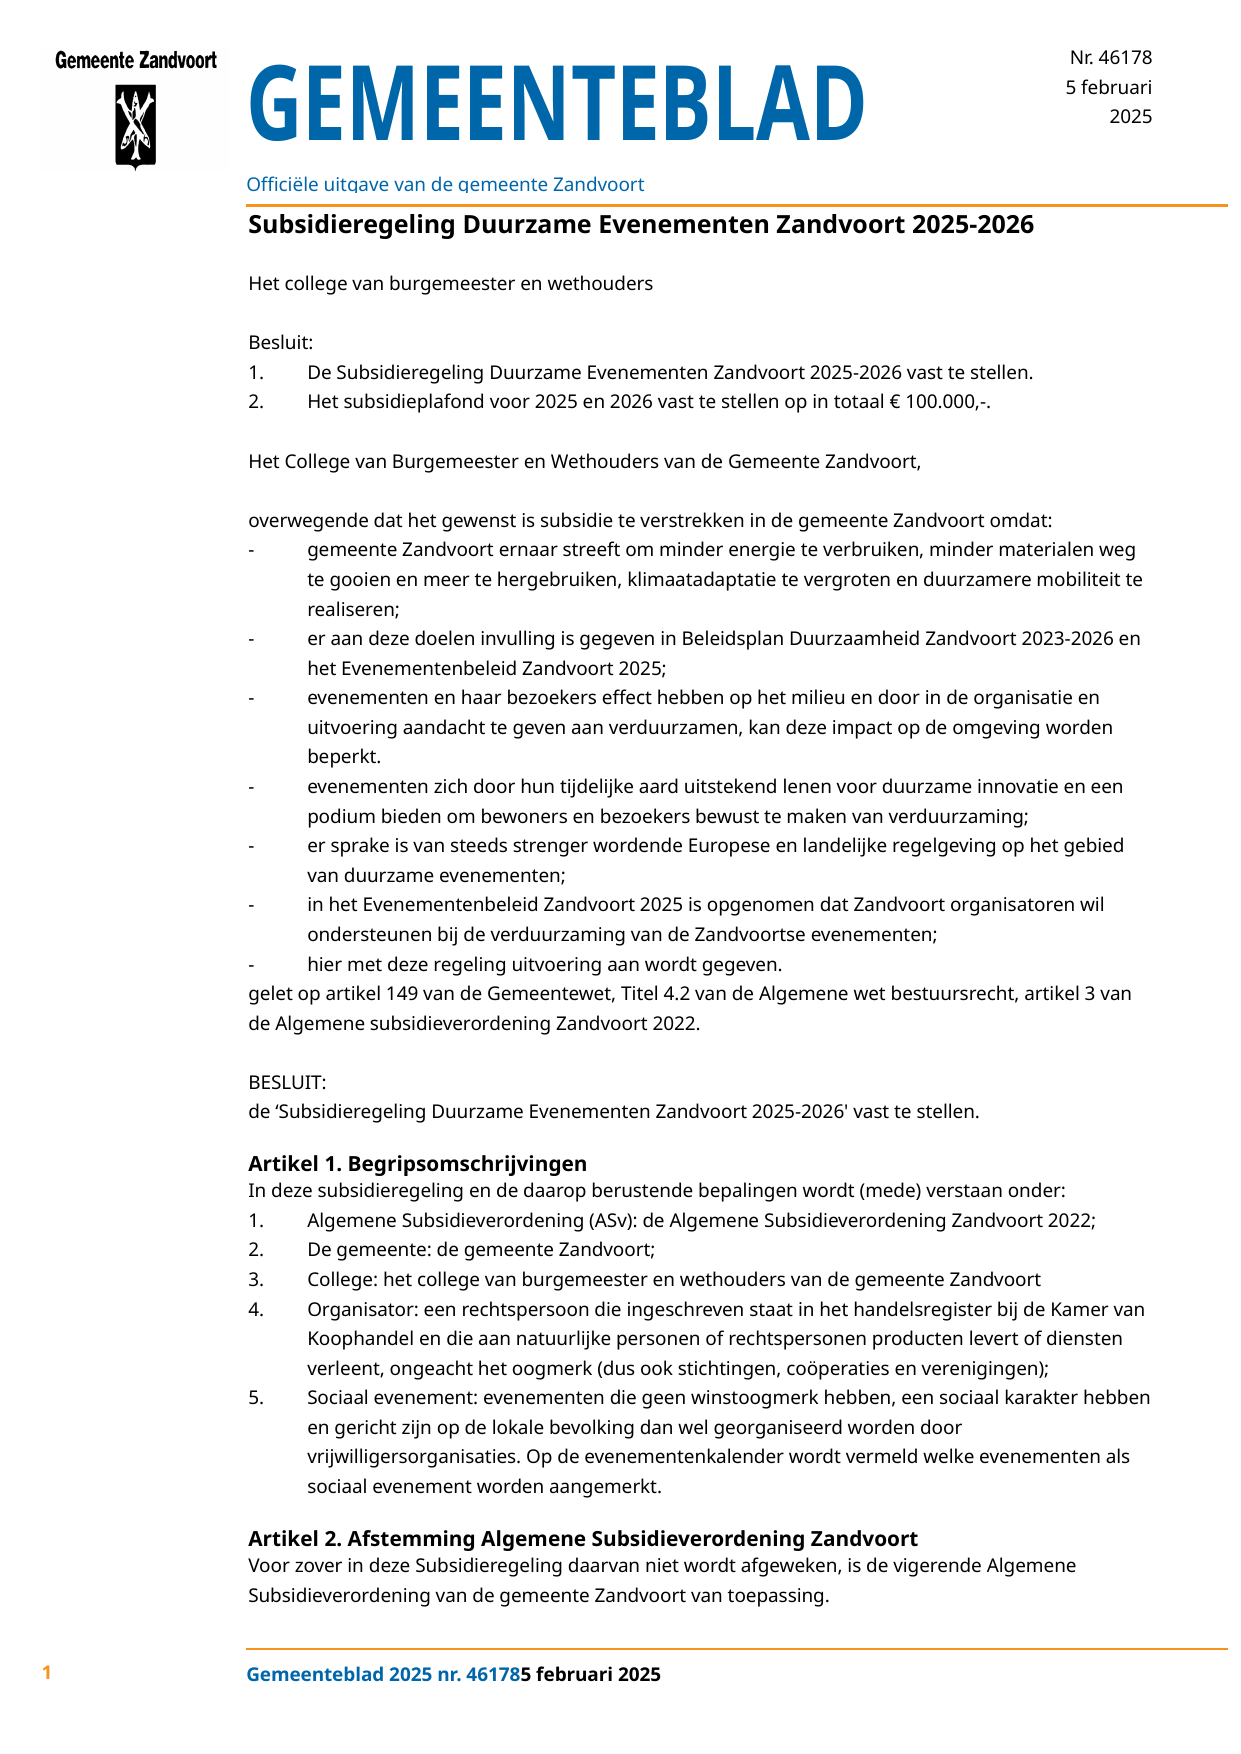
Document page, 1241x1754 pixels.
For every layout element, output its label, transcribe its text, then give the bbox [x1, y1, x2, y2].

text de ‘Subsidieregeling Duurzame Evenementen Zandvoort 2025-2026' vast te stellen. [248, 1099, 1152, 1124]
list er aan deze doelen invulling is gegeven in Beleidsplan Duurzaamheid Zandvoort 2023-2026 en het Evenementenbeleid Zandvoort 2025; [248, 625, 1152, 681]
text Artikel 1. Begripsomschrijvingen [248, 1149, 1152, 1177]
list Het subsidieplafond voor 2025 en 2026 vast te stellen op in totaal € 100.000,-. [248, 389, 1152, 414]
list evenementen en haar bezoekers effect hebben op het milieu en door in de organisatie en uitvoering aandacht te geven aan verduurzamen, kan deze impact op de omgeving worden beperkt. [248, 684, 1152, 769]
list er sprake is van steeds strenger wordende Europese en landelijke regelgeving op het gebied van duurzame evenementen; [248, 832, 1152, 888]
picture [41, 47, 231, 172]
list Organisator: een rechtspersoon die ingeschreven staat in het handelsregister bij de Kamer van Koophandel en die aan natuurlijke personen of rechtspersonen producten levert of diensten verleent, ongeacht het oogmerk (dus ook stichtingen, coöperaties en verenigingen); [248, 1296, 1152, 1381]
text Artikel 2. Afstemming Algemene Subsidieverordening Zandvoort [248, 1524, 1152, 1552]
list in het Evenementenbeleid Zandvoort 2025 is opgenomen dat Zandvoort organisatoren wil ondersteunen bij de verduurzaming van de Zandvoortse evenementen; [248, 892, 1152, 947]
list evenementen zich door hun tijdelijke aard uitstekend lenen voor duurzame innovatie en een podium bieden om bewoners en bezoekers bewust te maken van verduurzaming; [248, 773, 1152, 828]
text Besluit: [248, 329, 1152, 355]
list hier met deze regeling uitvoering aan wordt gegeven. [248, 951, 1152, 976]
text Subsidieregeling Duurzame Evenementen Zandvoort 2025-2026 [248, 207, 1152, 241]
text BESLUIT: [248, 1069, 1152, 1095]
list Sociaal evenement: evenementen die geen winstoogmerk hebben, een sociaal karakter hebben en gericht zijn op de lokale bevolking dan wel georganiseerd worden door vrijwilligersorganisaties. Op de evenementenkalender wordt vermeld welke evenementen als sociaal evenement worden aangemerkt. [248, 1384, 1152, 1499]
text overwegende dat het gewenst is subsidie te verstrekken in de gemeente Zandvoort omdat: [248, 507, 1152, 533]
text Het College van Burgemeester en Wethouders van de Gemeente Zandvoort, [248, 448, 1152, 473]
list De Subsidieregeling Duurzame Evenementen Zandvoort 2025-2026 vast te stellen. [248, 359, 1152, 385]
text Het college van burgemeester en wethouders [248, 270, 1152, 296]
text Voor zover in deze Subsidieregeling daarvan niet wordt afgeweken, is de vigerende Algemene Subsidieverordening van de gemeente Zandvoort van toepassing. [248, 1552, 1152, 1607]
list De gemeente: de gemeente Zandvoort; [248, 1237, 1152, 1262]
list College: het college van burgemeester en wethouders van de gemeente Zandvoort [248, 1266, 1152, 1292]
list Algemene Subsidieverordening (ASv): de Algemene Subsidieverordening Zandvoort 2022; [248, 1207, 1152, 1233]
list gemeente Zandvoort ernaar streeft om minder energie te verbruiken, minder materialen weg te gooien en meer te hergebruiken, klimaatadaptatie te vergroten en duurzamere mobiliteit te realiseren; [248, 537, 1152, 621]
text In deze subsidieregeling en de daarop berustende bepalingen wordt (mede) verstaan onder: [248, 1177, 1152, 1203]
text gelet op artikel 149 van de Gemeentewet, Titel 4.2 van de Algemene wet bestuursrecht, artikel 3 van de Algemene subsidieverordening Zandvoort 2022. [248, 980, 1152, 1036]
